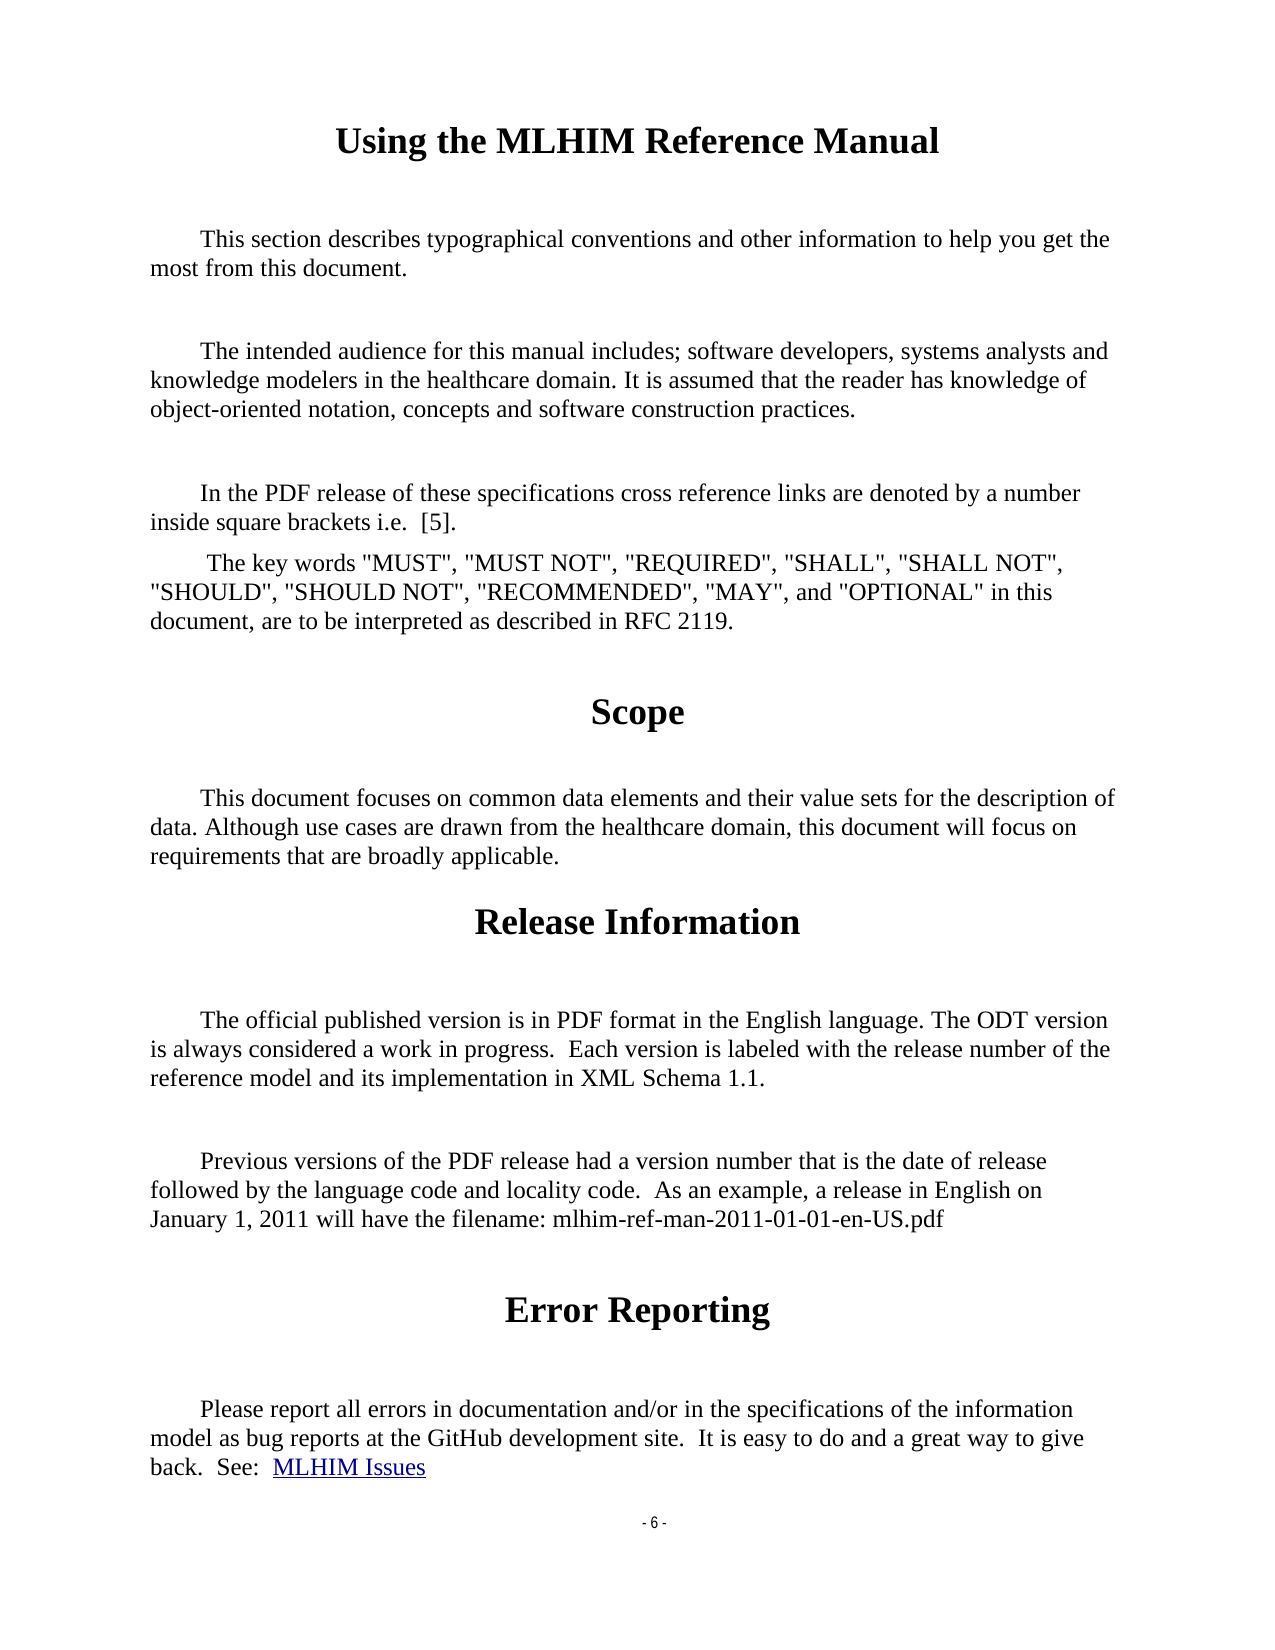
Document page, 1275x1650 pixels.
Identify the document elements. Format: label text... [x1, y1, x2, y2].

title Using the MLHIM Reference Manual [150, 118, 1125, 161]
text The official published version is in PDF format in the English language. The ODT version is always considered a work in progress. Each version is labeled with the release number of the reference model and its implementation in XML Schema 1.1. [150, 1005, 1125, 1092]
text The key words "MUST", "MUST NOT", "REQUIRED", "SHALL", "SHALL NOT", "SHOULD", "SHOULD NOT", "RECOMMENDED", "MAY", and "OPTIONAL" in this document, are to be interpreted as described in RFC 2119. [150, 548, 1125, 635]
title Scope [150, 689, 1125, 732]
text The intended audience for this manual includes; software developers, systems analysts and knowledge modelers in the healthcare domain. It is assumed that the reader has knowledge of object-oriented notation, concepts and software construction practices. [150, 336, 1125, 423]
text Please report all errors in documentation and/or in the specifications of the information model as bug reports at the GitHub development site. It is easy to do and a great way to give back. See: MLHIM Issues [150, 1393, 1125, 1481]
text This section describes typographical conventions and other information to help you get the most from this document. [150, 224, 1125, 282]
text This document focuses on common data elements and their value sets for the description of data. Although use cases are drawn from the healthcare domain, this document will focus on requirements that are broadly applicable. [150, 783, 1125, 870]
text Previous versions of the PDF release had a version number that is the date of release followed by the language code and locality code. As an example, a release in English on January 1, 2011 will have the filename: mlhim-ref-man-2011-01-01-en-US.pdf [150, 1146, 1125, 1233]
title Release Information [150, 899, 1125, 942]
title Error Reporting [150, 1287, 1125, 1330]
text In the PDF release of these specifications cross reference links are denoted by a number inside square brackets i.e. [5]. [150, 477, 1125, 536]
